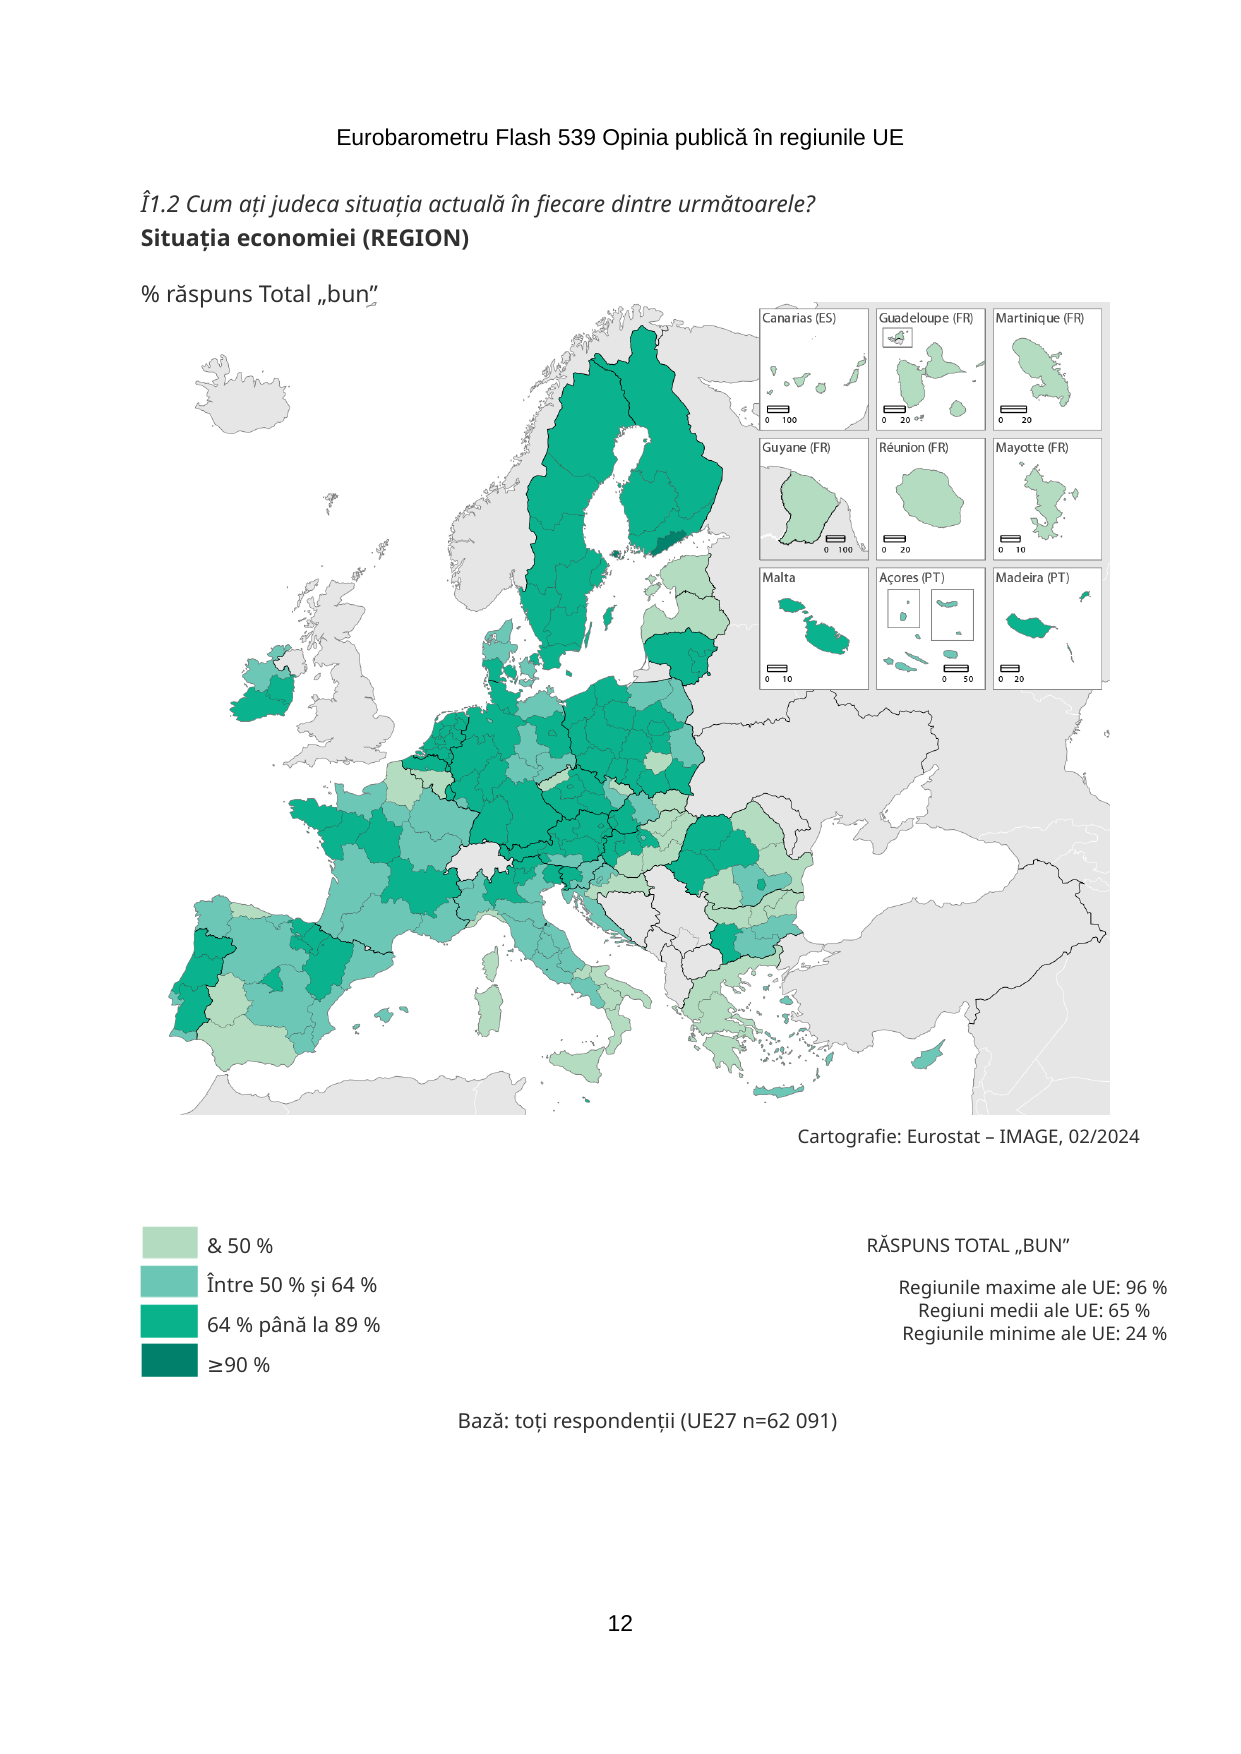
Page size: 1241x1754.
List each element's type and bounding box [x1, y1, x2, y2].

picture [143, 1227, 197, 1259]
picture [140, 300, 1110, 1115]
picture [141, 1266, 197, 1298]
picture [142, 1344, 197, 1376]
picture [141, 1305, 197, 1337]
